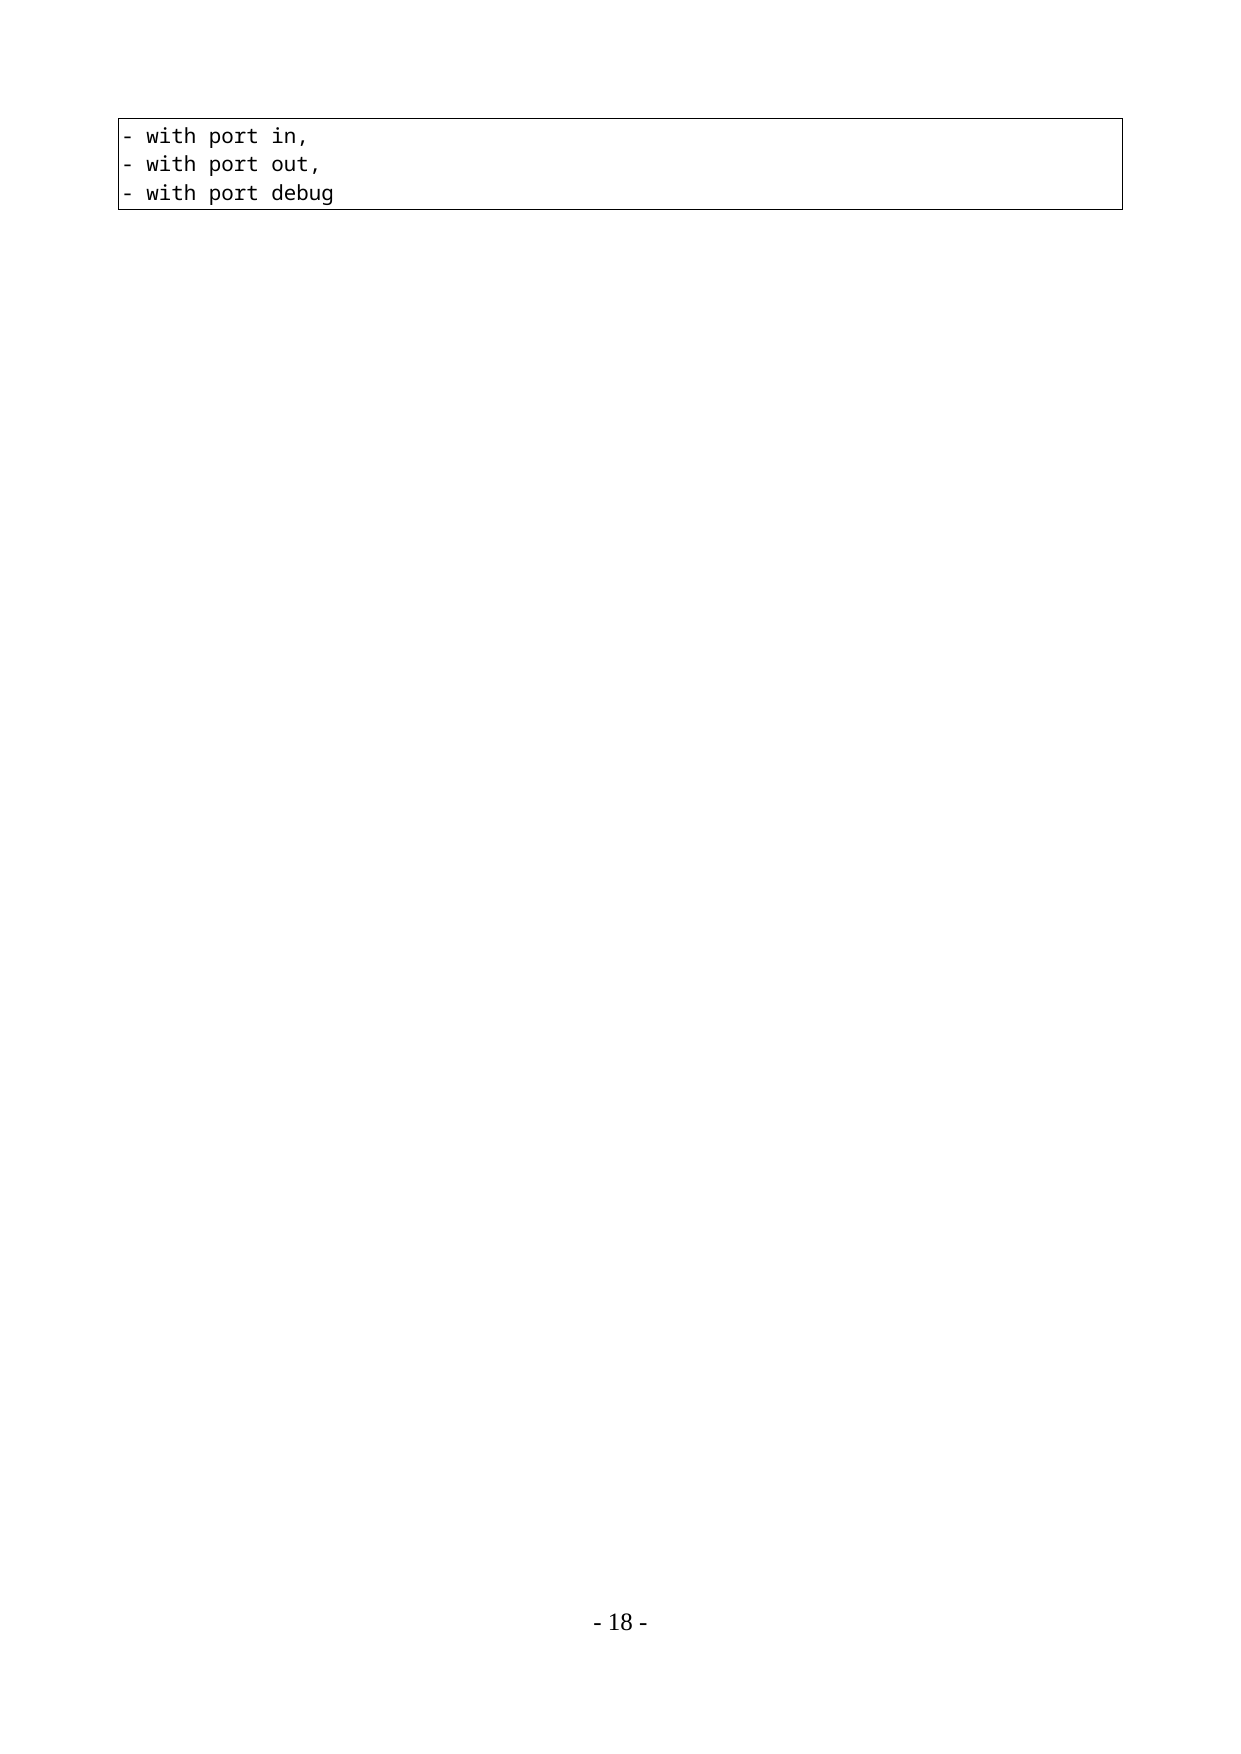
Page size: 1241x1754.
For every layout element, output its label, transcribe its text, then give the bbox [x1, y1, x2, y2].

text - with port out, [119, 147, 1122, 175]
text - with port in, [119, 119, 1122, 147]
text - with port debug [119, 175, 1122, 209]
